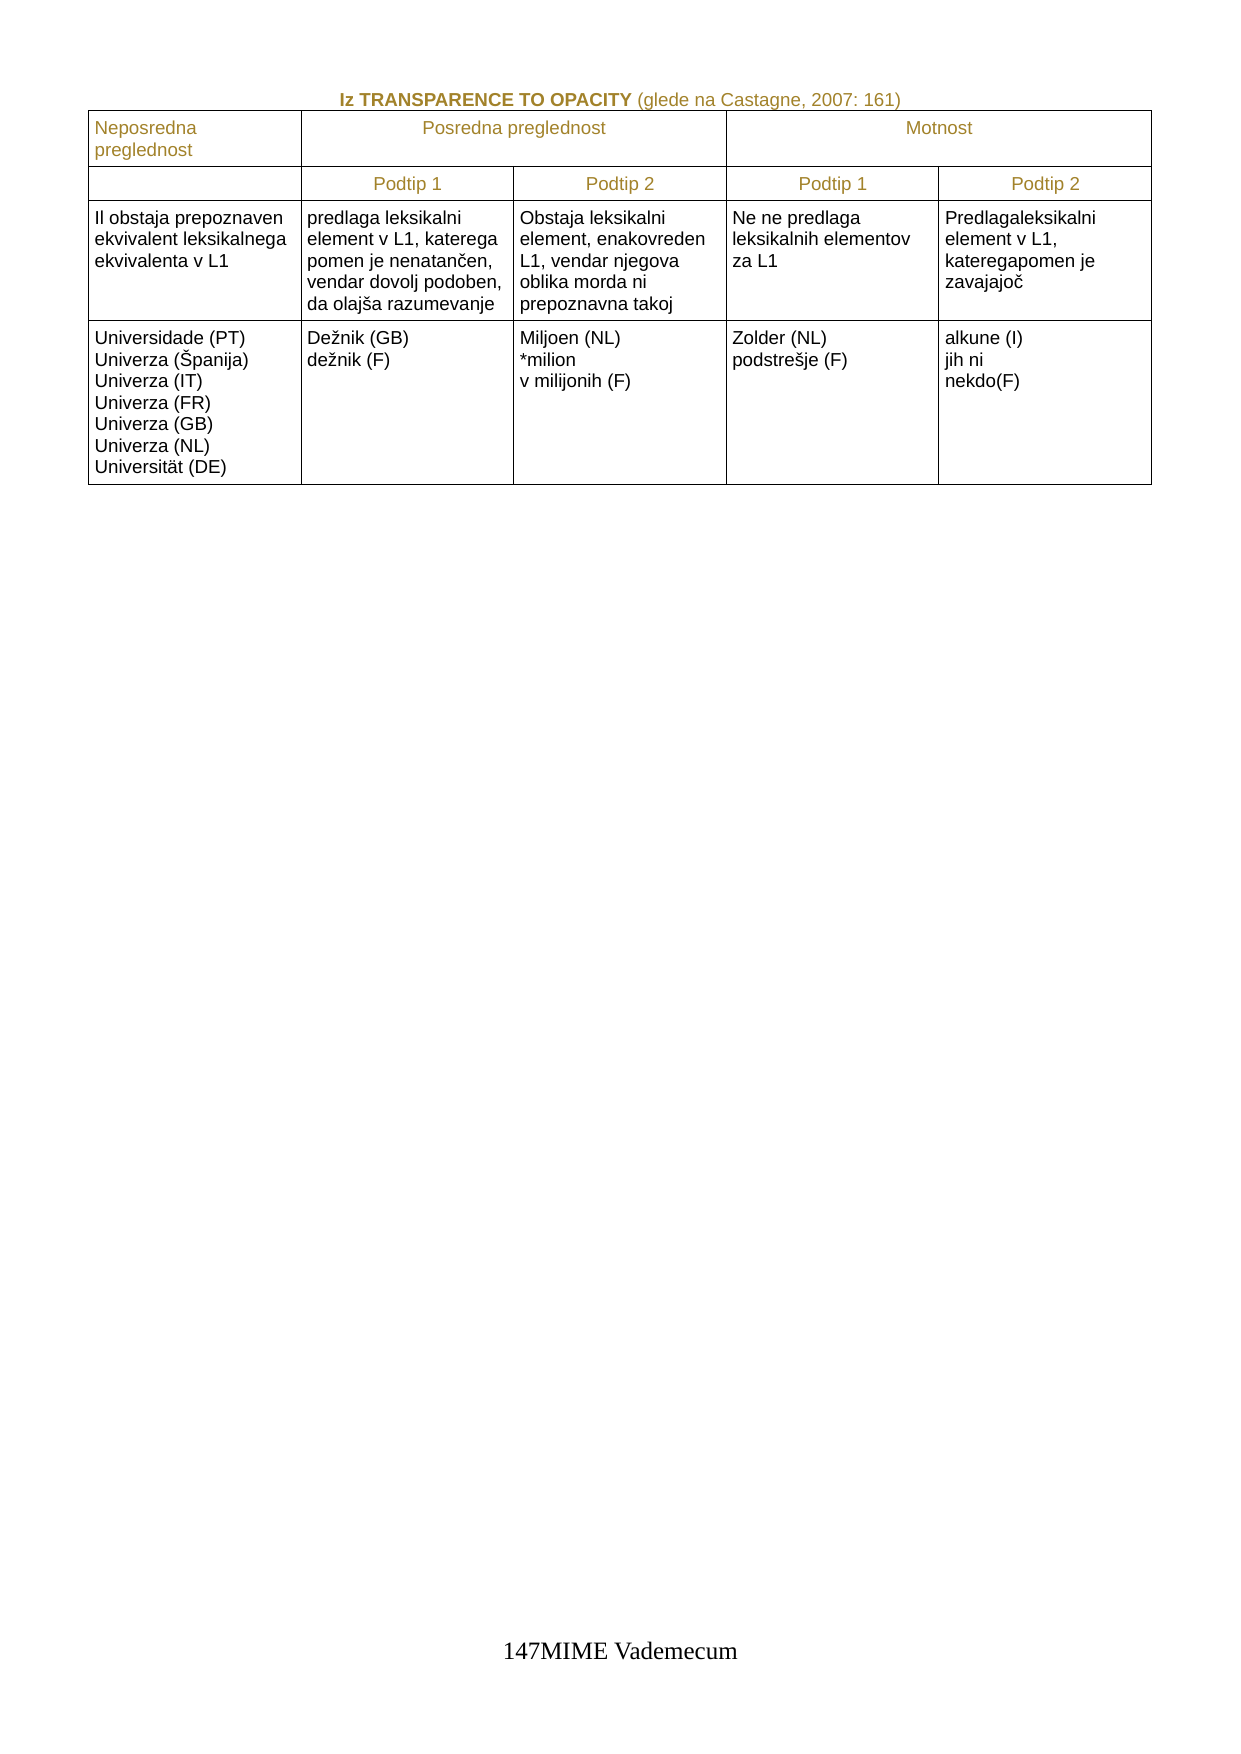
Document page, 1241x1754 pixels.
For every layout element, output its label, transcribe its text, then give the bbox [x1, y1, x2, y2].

table_header Motnost [727, 111, 1151, 166]
table_cell Universidade (PT) Univerza (Španija) Univerza (IT) Univerza (FR) Univerza (GB) Univerza (NL) Universität (DE) [89, 321, 301, 483]
table_cell Podtip 2 [939, 167, 1151, 200]
table_cell Miljoen (NL) *milion v milijonih (F) [514, 321, 726, 483]
table_cell Ne ne predlaga leksikalnih elementov za L1 [727, 201, 938, 320]
table_cell Predlagaleksikalni element v L1, kateregapomen je zavajajoč [939, 201, 1151, 320]
table_cell Podtip 1 [727, 167, 938, 200]
table_cell predlaga leksikalni element v L1, katerega pomen je nenatančen, vendar dovolj podoben, da olajša razumevanje [302, 201, 513, 320]
text Iz TRANSPARENCE TO OPACITY (glede na Castagne, 2007: 161) [88, 88, 1152, 110]
table_cell Zolder (NL) podstrešje (F) [727, 321, 938, 483]
table_cell alkune (I) jih ni nekdo(F) [939, 321, 1151, 483]
table_cell Il obstaja prepoznaven ekvivalent leksikalnega ekvivalenta v L1 [89, 201, 301, 320]
table_cell Podtip 1 [302, 167, 513, 200]
table_header Neposredna preglednost [89, 111, 301, 166]
table_cell Podtip 2 [514, 167, 726, 200]
table_cell Dežnik (GB) dežnik (F) [302, 321, 513, 483]
table_cell Obstaja leksikalni element, enakovreden L1, vendar njegova oblika morda ni prepoznavna takoj [514, 201, 726, 320]
table_cell [89, 167, 301, 200]
table_header Posredna preglednost [302, 111, 726, 166]
